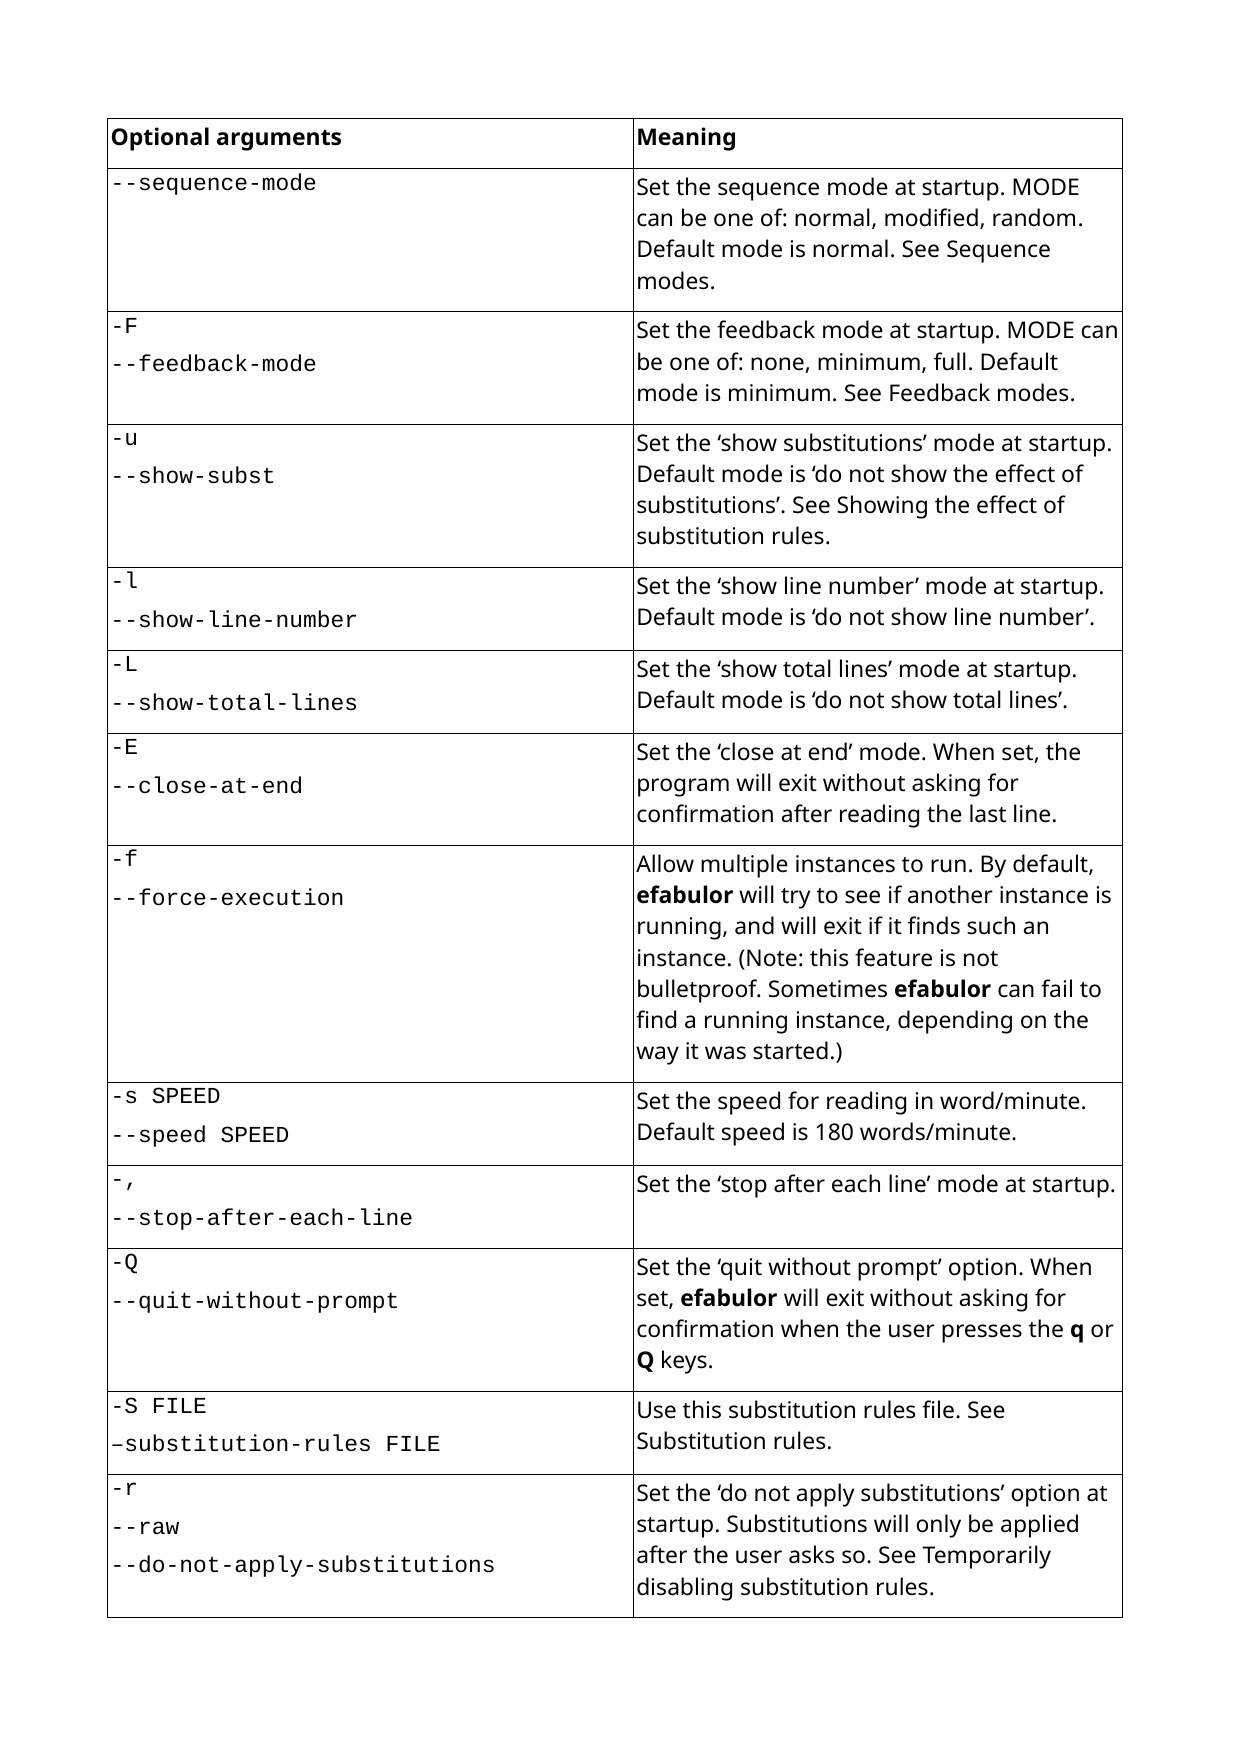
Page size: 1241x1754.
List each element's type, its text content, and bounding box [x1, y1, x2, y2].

table_cell ‑f ‑‑force‑execution [108, 846, 633, 1082]
table_cell Set the feedback mode at startup. MODE can be one of: none, minimum, full. Default mode is minimum. See Feedback modes. [634, 312, 1122, 423]
table_header Meaning [634, 119, 1122, 168]
table_cell ‑‑sequence‑mode [108, 169, 633, 311]
table_cell Allow multiple instances to run. By default, efabulor will try to see if another instance is running, and will exit if it finds such an instance. (Note: this feature is not bulletproof. Sometimes efabulor can fail to find a running instance, depending on the way it was started.) [634, 846, 1122, 1082]
table_cell ‑F ‑‑feedback‑mode [108, 312, 633, 423]
table_header Optional arguments [108, 119, 633, 168]
table_cell Set the ‘stop after each line’ mode at startup. [634, 1166, 1122, 1247]
table_cell ‑Q ‑‑quit‑without‑prompt [108, 1249, 633, 1391]
table_cell Set the ‘show total lines’ mode at startup. Default mode is ‘do not show total lines’. [634, 651, 1122, 732]
table_cell Set the sequence mode at startup. MODE can be one of: normal, modified, random. Default mode is normal. See Sequence modes. [634, 169, 1122, 311]
table_cell ‑u ‑‑show‑subst [108, 425, 633, 567]
table_cell ‑E ‑‑close‑at‑end [108, 734, 633, 845]
table_cell Set the ‘quit without prompt’ option. When set, efabulor will exit without asking for confirmation when the user presses the q or Q keys. [634, 1249, 1122, 1391]
table_cell ‑S FILE –substitution‑rules FILE [108, 1392, 633, 1474]
table_cell Set the speed for reading in word/minute. Default speed is 180 words/minute. [634, 1083, 1122, 1165]
table_cell Use this substitution rules file. See Substitution rules. [634, 1392, 1122, 1474]
table_cell Set the ‘show substitutions’ mode at startup. Default mode is ‘do not show the effect of substitutions’. See Showing the effect of substitution rules. [634, 425, 1122, 567]
table_cell ‑s SPEED ‑‑speed SPEED [108, 1083, 633, 1165]
table_cell ‑l ‑‑show‑line‑number [108, 568, 633, 650]
table_cell Set the ‘do not apply substitutions’ option at startup. Substitutions will only be applied after the user asks so. See Temporarily disabling substitution rules. [634, 1475, 1122, 1617]
table_cell Set the ‘show line number’ mode at startup. Default mode is ‘do not show line number’. [634, 568, 1122, 650]
table_cell ‑L ‑‑show‑total‑lines [108, 651, 633, 732]
table_cell ‑, ‑‑stop‑after‑each‑line [108, 1166, 633, 1247]
table_cell Set the ‘close at end’ mode. When set, the program will exit without asking for confirmation after reading the last line. [634, 734, 1122, 845]
table_cell ‑r ‑‑raw ‑‑do‑not‑apply‑substitutions [108, 1475, 633, 1617]
